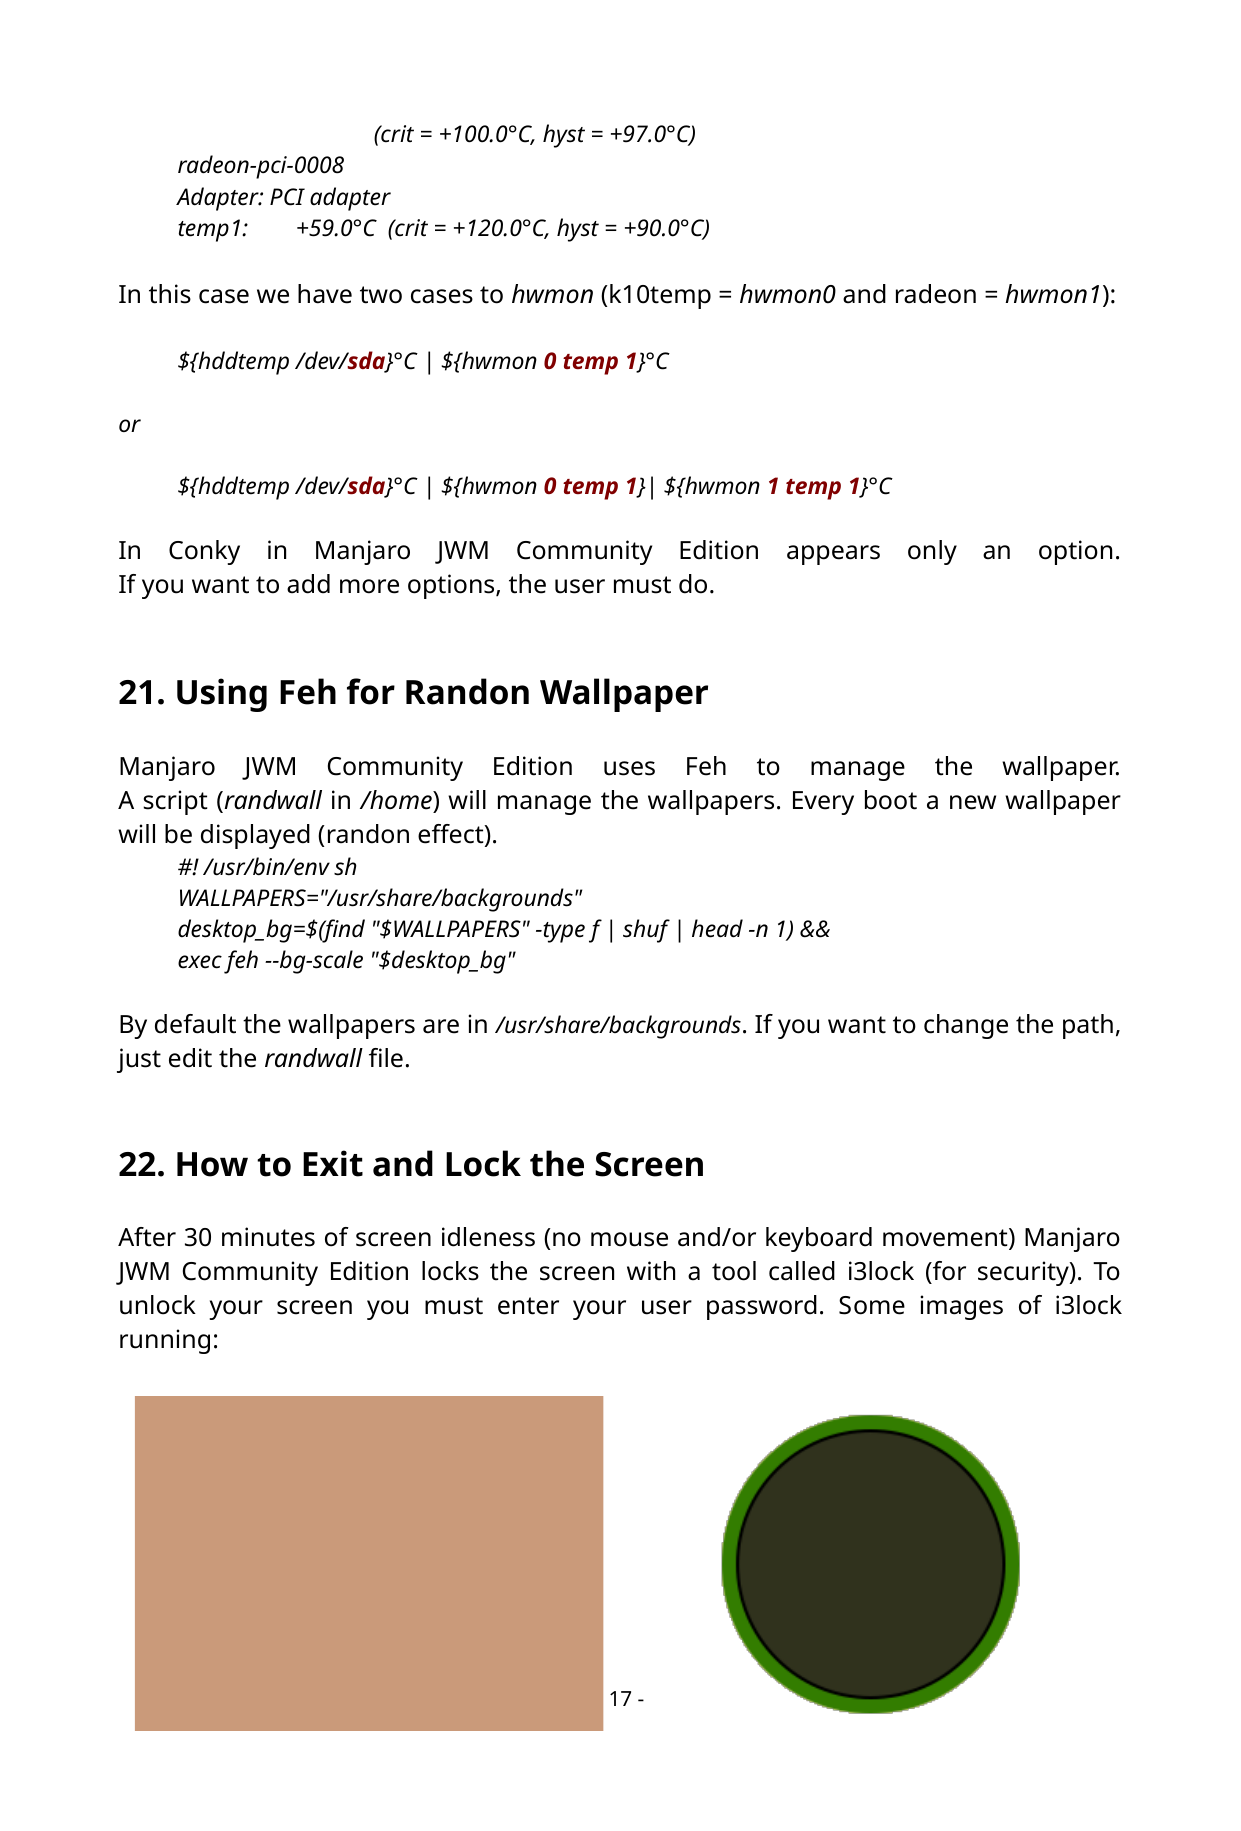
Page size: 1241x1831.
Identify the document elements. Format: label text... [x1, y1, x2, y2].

text Adapter: PCI adapter [177, 181, 1122, 212]
text (crit = +100.0°C, hyst = +97.0°C) [177, 118, 1122, 149]
text #! /usr/bin/env sh [177, 851, 1122, 882]
text desktop_bg=$(find "$WALLPAPERS" -type f | shuf | head -n 1) && [177, 913, 1122, 944]
text WALLPAPERS="/usr/share/backgrounds" [177, 882, 1122, 913]
text radeon-pci-0008 [177, 149, 1122, 181]
text temp1: +59.0°C (crit = +120.0°C, hyst = +90.0°C) [177, 212, 1122, 243]
subtitle 22. How to Exit and Lock the Screen [118, 1140, 1122, 1186]
text Manjaro JWM Community Edition uses Feh to manage the wallpaper. A script (randwall in /home) will manage the wallpapers. Every boot a new wallpaper will be displayed (randon effect). [118, 748, 1122, 851]
text After 30 minutes of screen idleness (no mouse and/or keyboard movement) Manjaro JWM Community Edition locks the screen with a tool called i3lock (for security). To unlock your screen you must enter your user password. Some images of i3lock running: [118, 1220, 1122, 1356]
picture [636, 1396, 1106, 1731]
text By default the wallpapers are in /usr/share/backgrounds. If you want to change the path, just edit the randwall file. [118, 1007, 1122, 1075]
subtitle 21. Using Feh for Randon Wallpaper [118, 669, 1122, 714]
table_header [620, 1390, 1122, 1402]
text or [118, 408, 1122, 439]
text exec feh --bg-scale "$desktop_bg" [177, 944, 1122, 976]
text ${hddtemp /dev/sda}°C | ${hwmon 0 temp 1}| ${hwmon 1 temp 1}°C [177, 470, 1122, 502]
table_header [118, 1390, 620, 1402]
picture [134, 1396, 604, 1731]
text In this case we have two cases to hwmon (k10temp = hwmon0 and radeon = hwmon1): [118, 277, 1122, 311]
text ${hddtemp /dev/sda}°C | ${hwmon 0 temp 1}°C [177, 345, 1122, 377]
text In Conky in Manjaro JWM Community Edition appears only an option. If you want to add more options, the user must do. [118, 533, 1122, 601]
